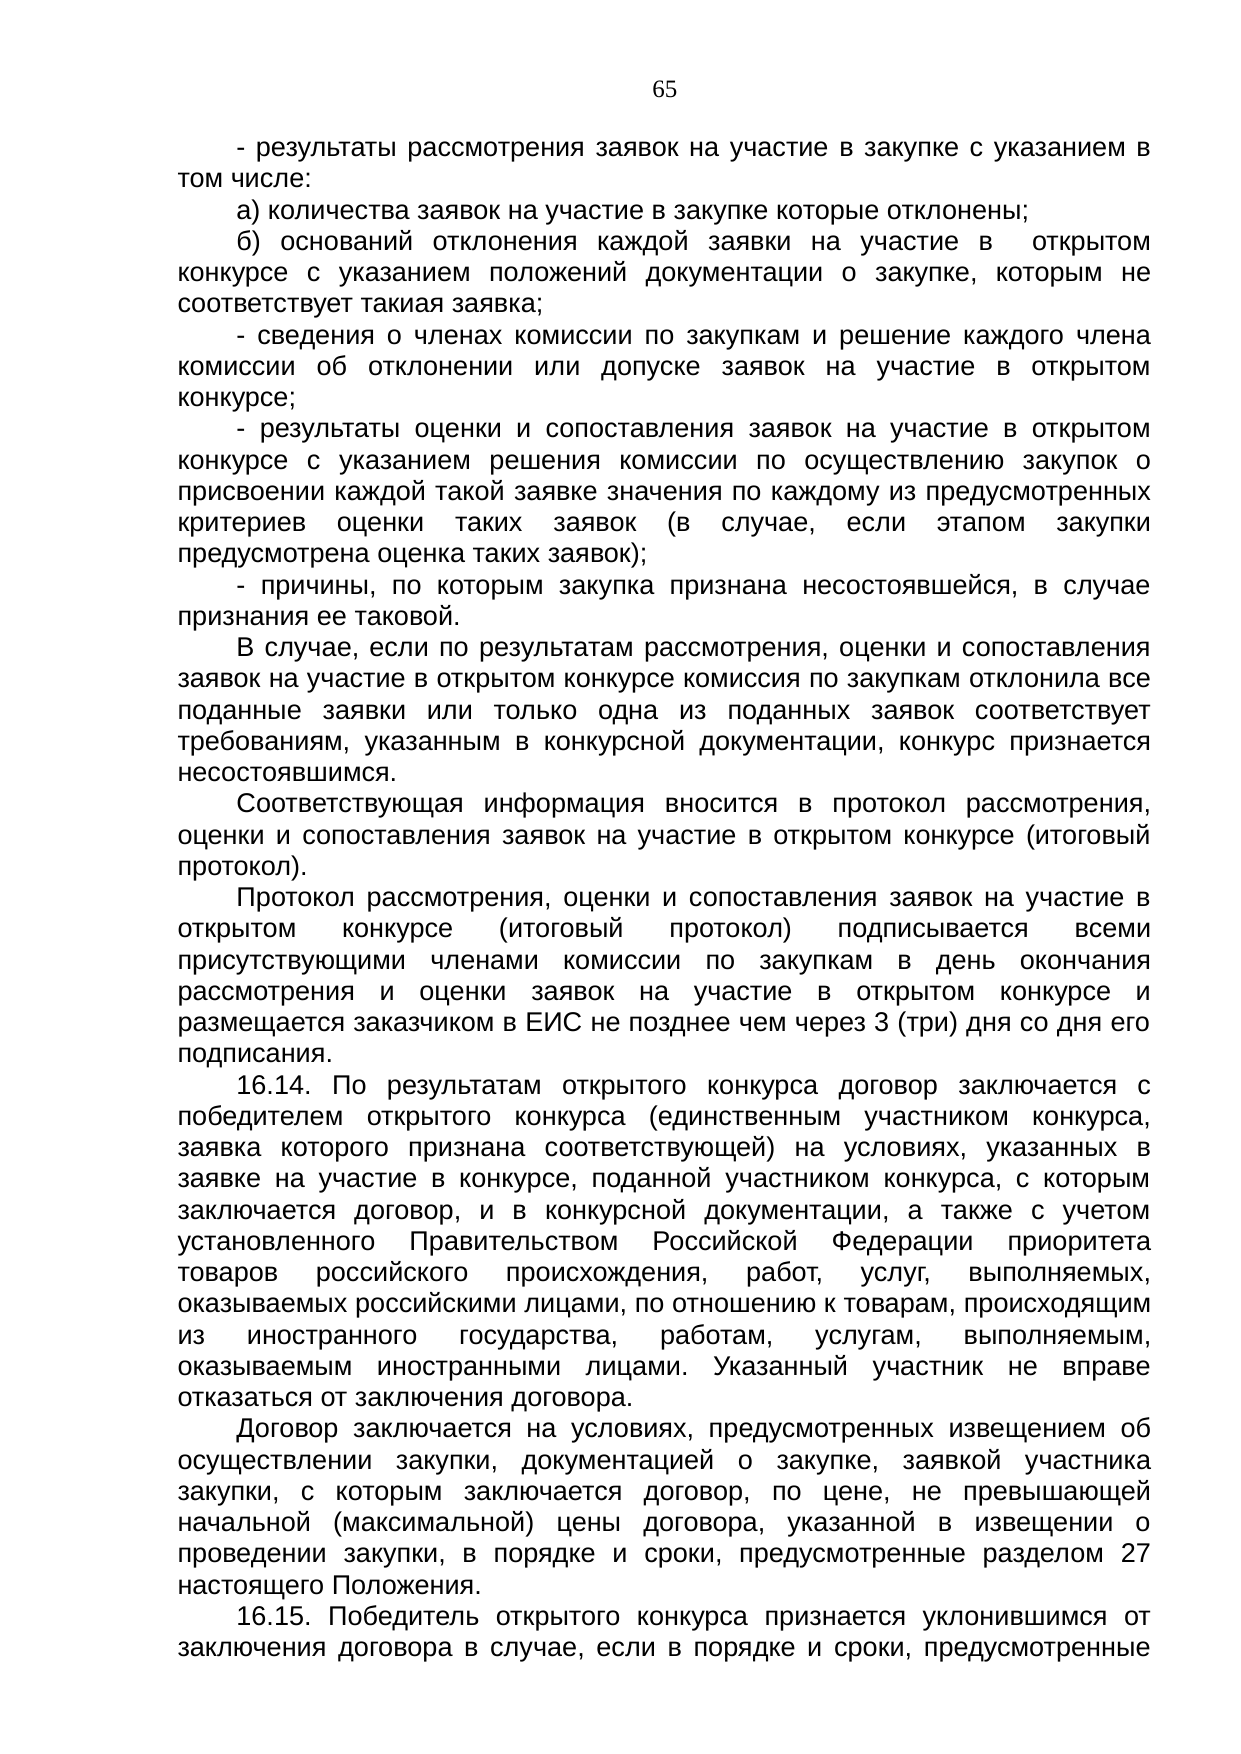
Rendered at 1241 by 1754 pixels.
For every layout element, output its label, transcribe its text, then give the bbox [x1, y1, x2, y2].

text Протокол рассмотрения, оценки и сопоставления заявок на участие в открытом конкурсе (итоговый протокол) подписывается всеми присутствующими членами комиссии по закупкам в день окончания рассмотрения и оценки заявок на участие в открытом конкурсе и размещается заказчиком в ЕИС не позднее чем через 3 (три) дня со дня его подписания. [177, 881, 1152, 1069]
text - причины, по которым закупка признана несостоявшейся, в случае признания ее таковой. [177, 569, 1152, 631]
text б) оснований отклонения каждой заявки на участие в открытом конкурсе с указанием положений документации о закупке, которым не соответствует такиая заявка; [177, 225, 1152, 319]
text В случае, если по результатам рассмотрения, оценки и сопоставления заявок на участие в открытом конкурсе комиссия по закупкам отклонила все поданные заявки или только одна из поданных заявок соответствует требованиям, указанным в конкурсной документации, конкурс признается несостоявшимся. [177, 631, 1152, 787]
text 16.14. По результатам открытого конкурса договор заключается с победителем открытого конкурса (единственным участником конкурса, заявка которого признана соответствующей) на условиях, указанных в заявке на участие в конкурсе, поданной участником конкурса, с которым заключается договор, и в конкурсной документации, а также с учетом установленного Правительством Российской Федерации приоритета товаров российского происхождения, работ, услуг, выполняемых, оказываемых российскими лицами, по отношению к товарам, происходящим из иностранного государства, работам, услугам, выполняемым, оказываемым иностранными лицами. Указанный участник не вправе отказаться от заключения договора. [177, 1069, 1152, 1412]
text Соответствующая информация вносится в протокол рассмотрения, оценки и сопоставления заявок на участие в открытом конкурсе (итоговый протокол). [177, 787, 1152, 881]
text - сведения о членах комиссии по закупкам и решение каждого члена комиссии об отклонении или допуске заявок на участие в открытом конкурсе; [177, 319, 1152, 412]
text Договор заключается на условиях, предусмотренных извещением об осуществлении закупки, документацией о закупке, заявкой участника закупки, с которым заключается договор, по цене, не превышающей начальной (максимальной) цены договора, указанной в извещении о проведении закупки, в порядке и сроки, предусмотренные разделом 27 настоящего Положения. [177, 1412, 1152, 1600]
text - результаты оценки и сопоставления заявок на участие в открытом конкурсе с указанием решения комиссии по осуществлению закупок о присвоении каждой такой заявке значения по каждому из предусмотренных критериев оценки таких заявок (в случае, если этапом закупки предусмотрена оценка таких заявок); [177, 412, 1152, 569]
text - результаты рассмотрения заявок на участие в закупке с указанием в том числе: [177, 131, 1152, 194]
text а) количества заявок на участие в закупке которые отклонены; [177, 194, 1152, 225]
text 16.15. Победитель открытого конкурса признается уклонившимся от заключения договора в случае, если в порядке и сроки, предусмотренные [177, 1600, 1152, 1662]
